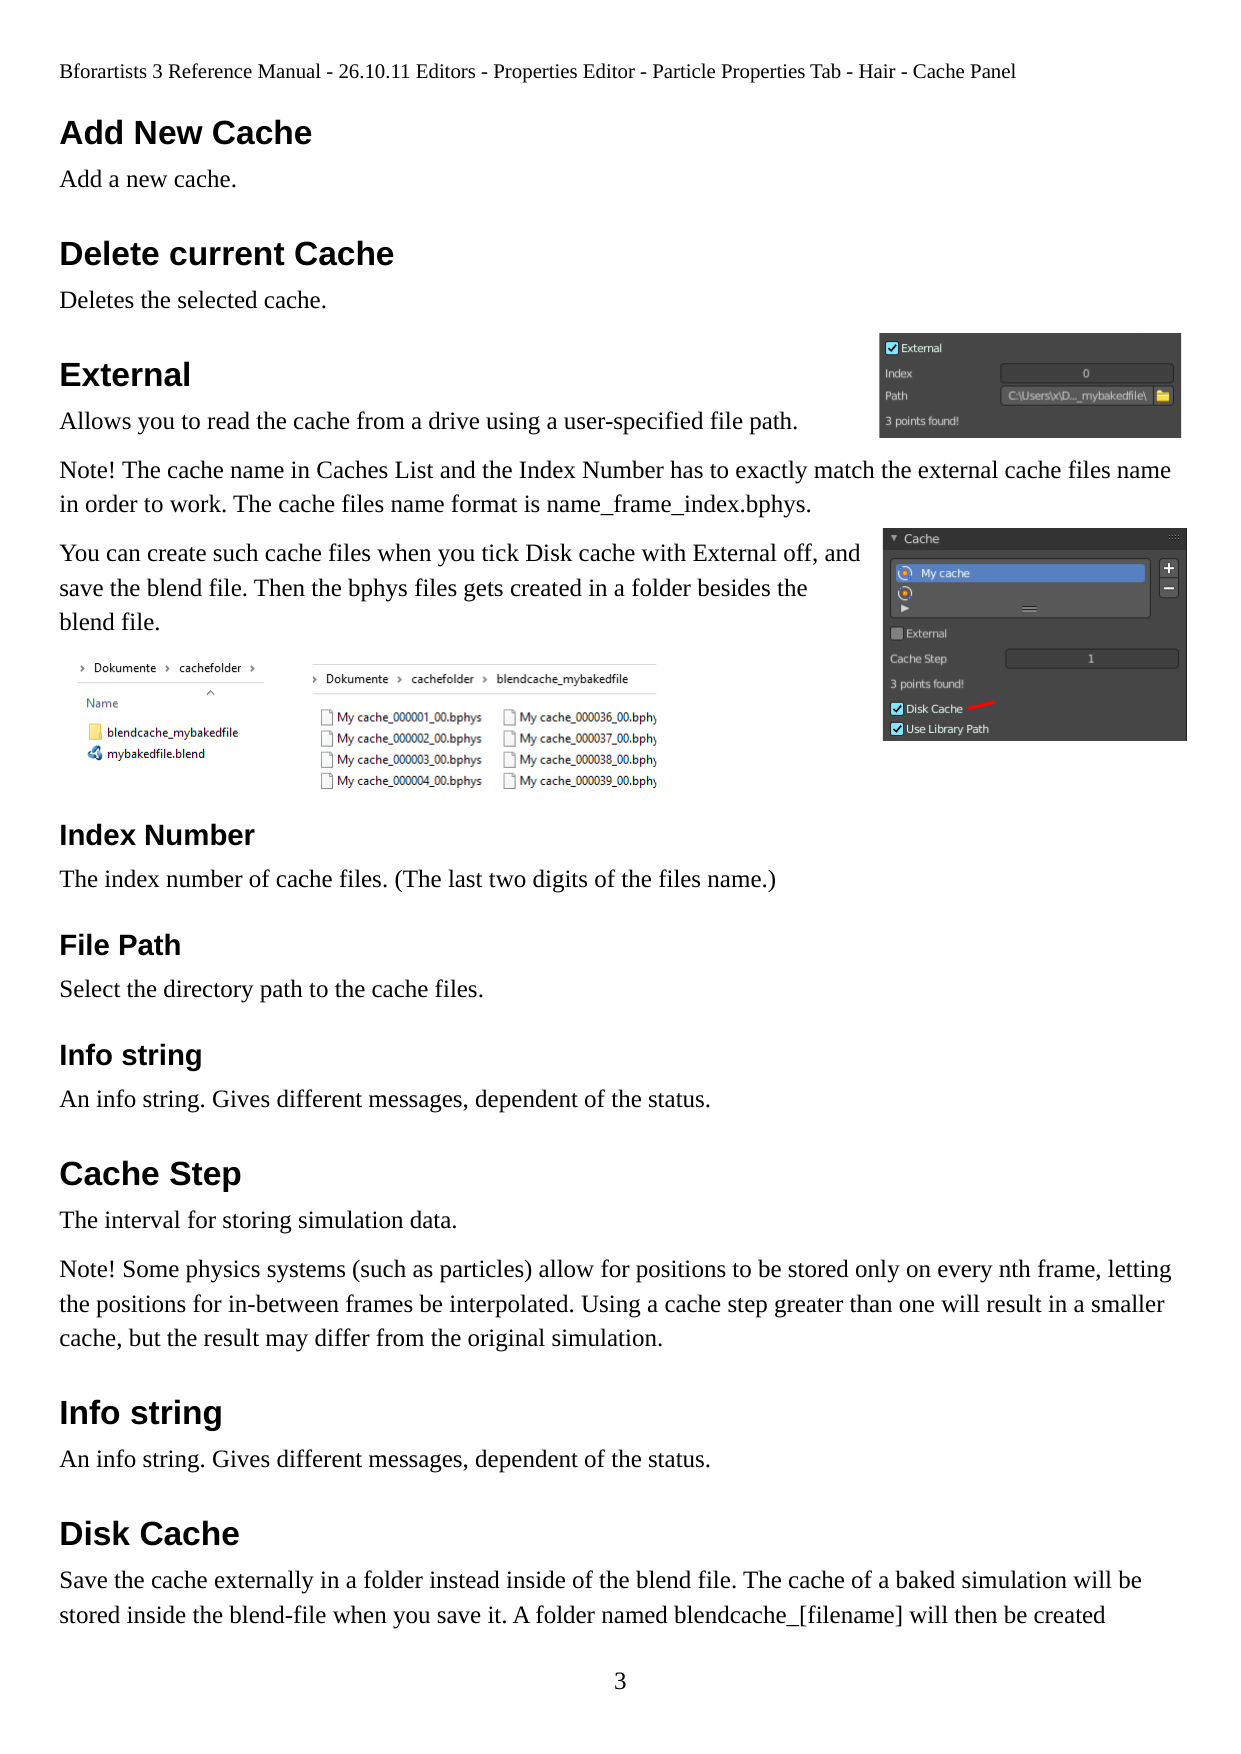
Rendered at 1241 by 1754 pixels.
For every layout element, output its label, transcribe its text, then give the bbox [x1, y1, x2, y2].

subtitle Delete current Cache [59, 234, 1181, 272]
subtitle File Path [59, 928, 1181, 962]
text An info string. Gives different messages, dependent of the status. [59, 1084, 1181, 1113]
text Allows you to read the cache from a drive using a user-specified file path. [59, 406, 879, 434]
subtitle Info string [59, 1038, 1181, 1072]
subtitle Info string [59, 1393, 1181, 1432]
picture [77, 656, 264, 769]
subtitle Disk Cache [59, 1514, 1181, 1553]
text The interval for storing simulation data. [59, 1205, 1181, 1234]
picture [879, 333, 1182, 438]
subtitle Index Number [59, 818, 1181, 852]
text Note! Some physics systems (such as particles) allow for positions to be stored only on every nth frame, letting the positions for in-between frames be interpolated. Using a cache step greater than one will result in a smaller cache, but the result may differ from the original simulation. [59, 1254, 1181, 1352]
picture [882, 528, 1187, 741]
text The index number of cache files. (The last two digits of the files name.) [59, 864, 1181, 893]
text An info string. Gives different messages, dependent of the status. [59, 1444, 1181, 1473]
text Add a new cache. [59, 164, 1181, 192]
text Save the cache externally in a folder instead inside of the blend file. The cache of a baked simulation will be stored inside the blend-file when you save it. A folder named blendcache_[filename] will then be created [59, 1565, 1181, 1629]
text Deletes the selected cache. [59, 285, 1181, 313]
subtitle Cache Step [59, 1154, 1181, 1193]
text Select the directory path to the cache files. [59, 974, 1181, 1003]
text Note! The cache name in Caches List and the Index Number has to exactly match the external cache files name in order to work. The cache files name format is name_frame_index.bphys. [59, 455, 1181, 518]
picture [312, 663, 657, 793]
subtitle External [59, 355, 879, 393]
text You can create such cache files when you tick Disk cache with External off, and save the blend file. Then the bphys files gets created in a folder besides the blend file. [59, 538, 882, 636]
subtitle Add New Cache [59, 113, 1181, 151]
